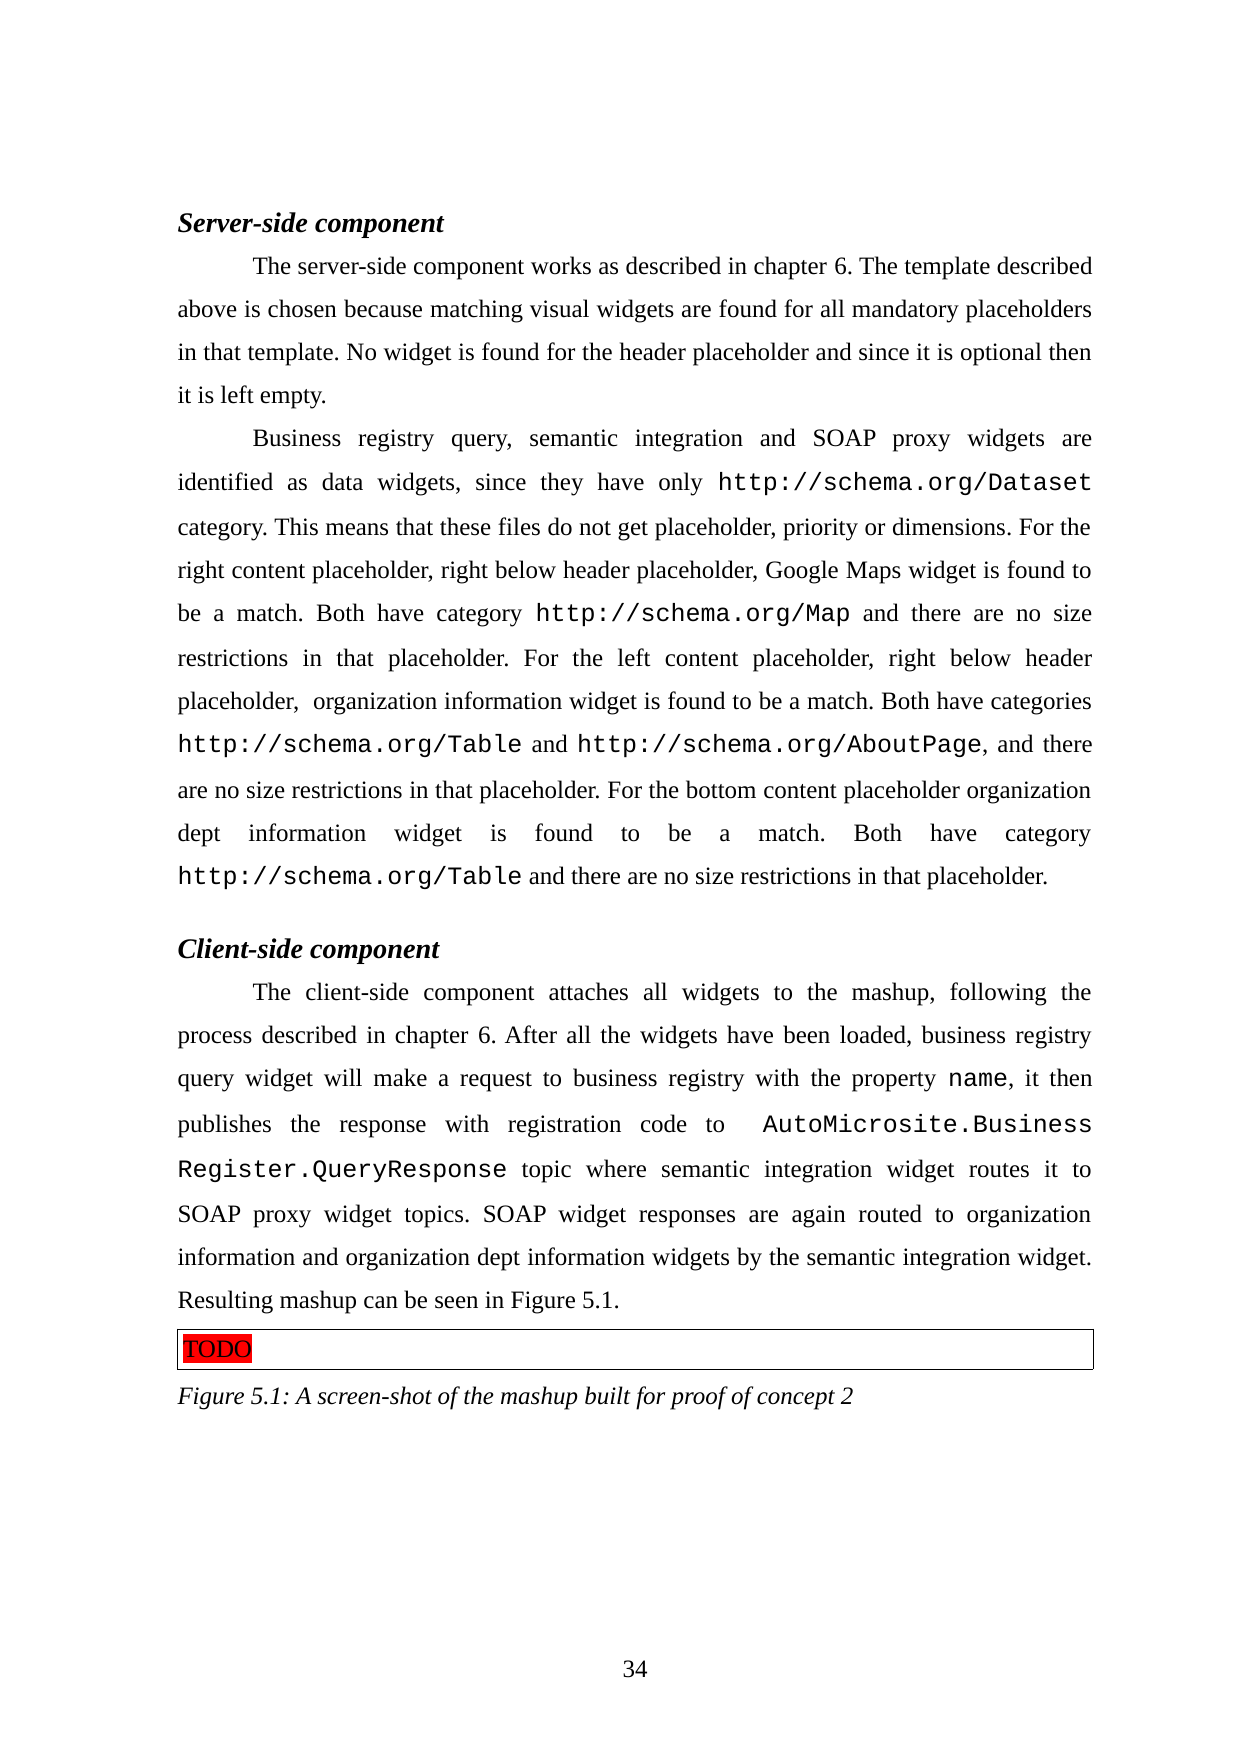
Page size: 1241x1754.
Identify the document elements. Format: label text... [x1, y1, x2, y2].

subtitle Server-side component [177, 206, 1093, 238]
text The client-side component attaches all widgets to the mashup, following the process described in chapter 6. After all the widgets have been loaded, business registry query widget will make a request to business registry with the property name, it then publishes the response with registration code to AutoMicrosite.Business Register.QueryResponse topic where semantic integration widget routes it to SOAP proxy widget topics. SOAP widget responses are again routed to organization information and organization dept information widgets by the semantic integration widget. Resulting mashup can be seen in Figure 5.1. [177, 977, 1093, 1314]
text Figure 5.1: A screen-shot of the mashup built for proof of concept 2 [177, 1381, 1093, 1410]
table_header TODO [178, 1330, 1093, 1369]
text The server-side component works as described in chapter 6. The template described above is chosen because matching visual widgets are found for all mandatory placeholders in that template. No widget is found for the header placeholder and since it is optional then it is left empty. [177, 251, 1093, 409]
subtitle Client-side component [177, 932, 1093, 965]
text Business registry query, semantic integration and SOAP proxy widgets are identified as data widgets, since they have only http://schema.org/Dataset category. This means that these files do not get placeholder, priority or dimensions. For the right content placeholder, right below header placeholder, Google Maps widget is found to be a match. Both have category http://schema.org/Map and there are no size restrictions in that placeholder. For the left content placeholder, right below header placeholder, organization information widget is found to be a match. Both have categories http://schema.org/Table and http://schema.org/AboutPage, and there are no size restrictions in that placeholder. For the bottom content placeholder organization dept information widget is found to be a match. Both have category http://schema.org/Table and there are no size restrictions in that placeholder. [177, 423, 1093, 892]
